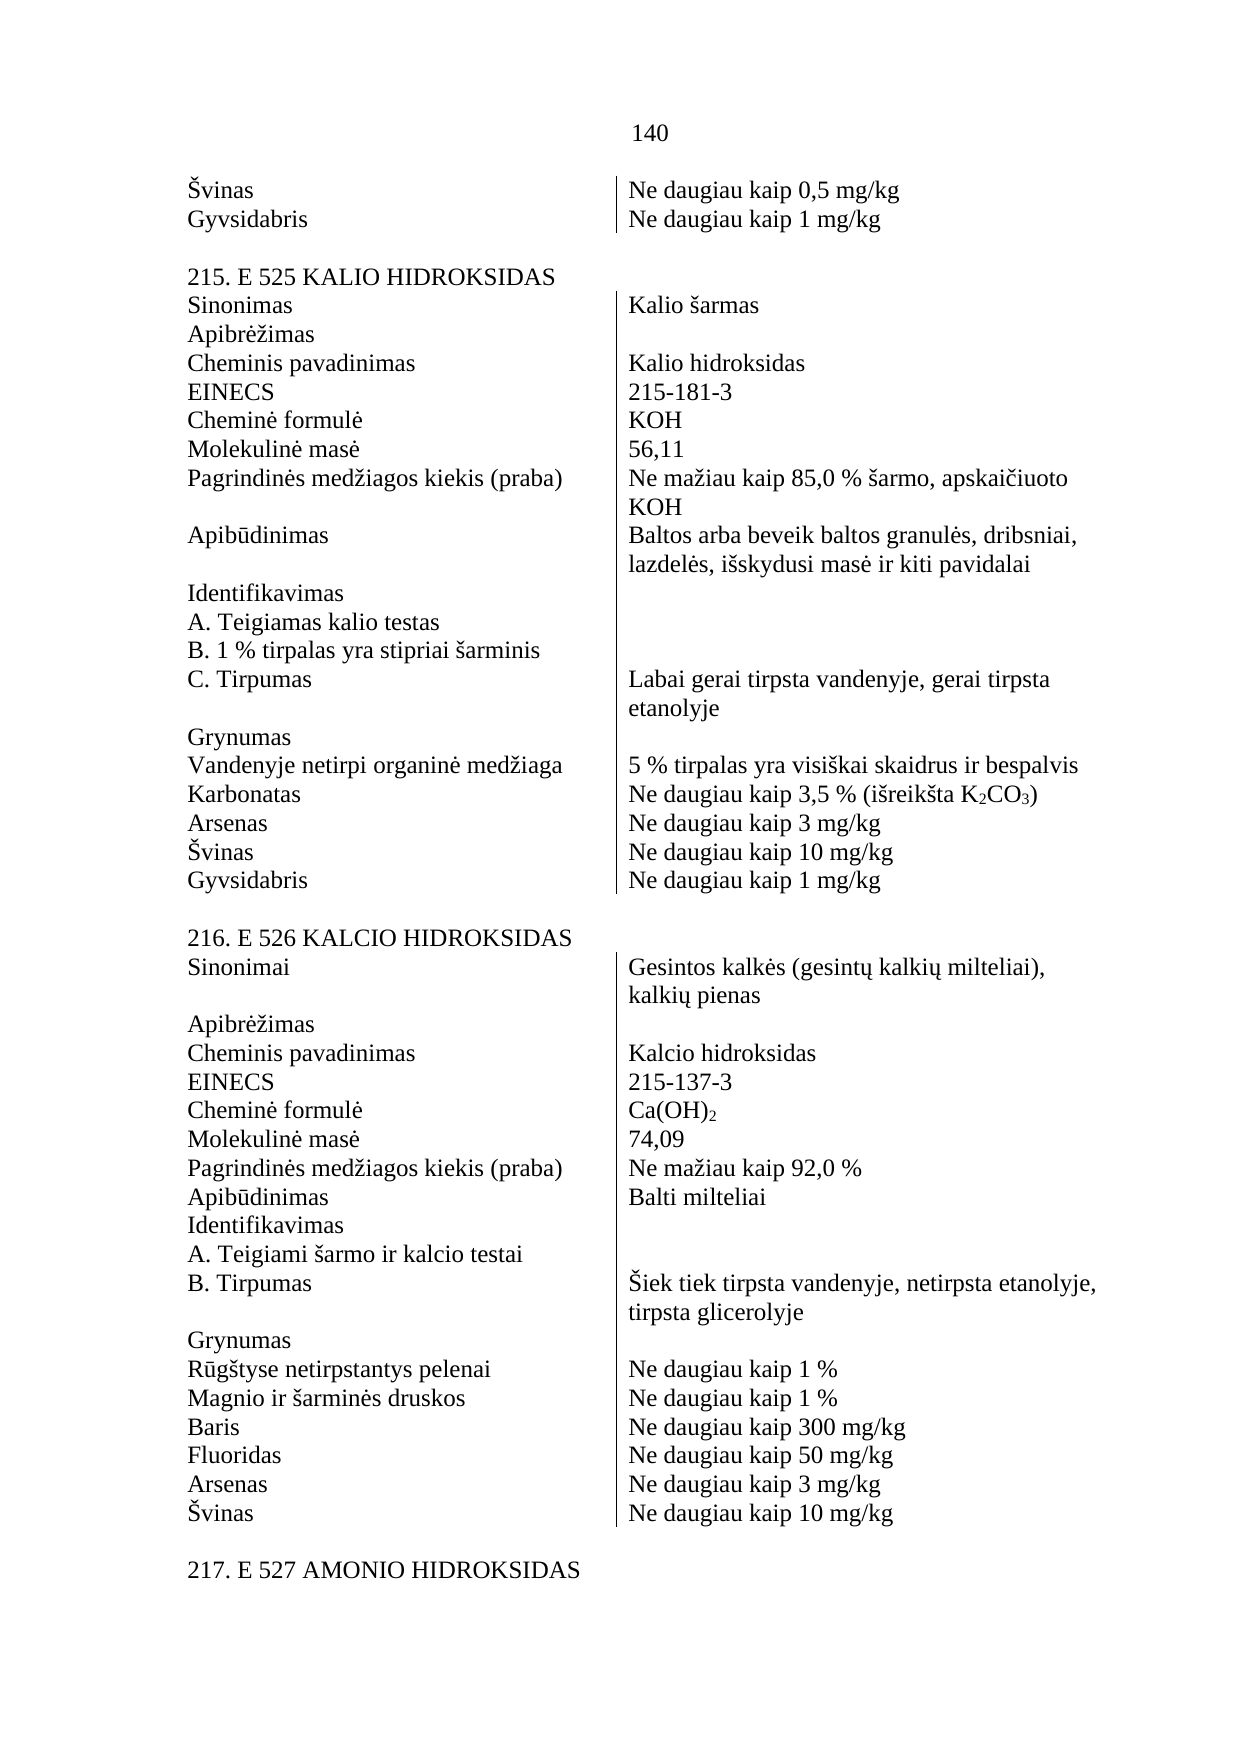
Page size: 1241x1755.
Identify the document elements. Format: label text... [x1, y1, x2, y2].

table_cell [1116, 952, 1121, 1009]
table_cell [1116, 319, 1121, 348]
table_cell Magnio ir šarminės druskos [176, 1383, 616, 1412]
table_cell Karbonatas [176, 779, 616, 808]
table_cell A. Teigiamas kalio testas [176, 607, 616, 636]
table_cell Ne daugiau kaip 300 mg/kg [617, 1412, 1116, 1441]
table_cell [1116, 894, 1121, 952]
table_cell Grynumas [176, 1326, 616, 1354]
table_cell [617, 1239, 1116, 1268]
table_cell [1116, 1469, 1121, 1498]
table_cell [1116, 1326, 1121, 1354]
table_cell 215-137-3 [617, 1067, 1116, 1096]
table_cell B. 1 % tirpalas yra stipriai šarminis [176, 636, 616, 664]
table_cell Cheminis pavadinimas [176, 1038, 616, 1067]
table_cell Grynumas [176, 722, 616, 751]
table_cell A. Teigiami šarmo ir kalcio testai [176, 1239, 616, 1268]
table_cell [617, 636, 1116, 664]
table_cell [1116, 837, 1121, 866]
table_cell [617, 722, 1116, 751]
table_cell Ne daugiau kaip 1 % [617, 1383, 1116, 1412]
table_cell Kalio šarmas [617, 291, 1116, 319]
table_cell [1116, 1383, 1121, 1412]
table_cell [617, 1211, 1116, 1239]
table_cell [1116, 1527, 1121, 1584]
table_cell Balti milteliai [617, 1182, 1116, 1211]
table_cell EINECS [176, 377, 616, 406]
table_cell [1116, 1182, 1121, 1211]
table_cell [1116, 377, 1121, 406]
table_cell [1116, 1239, 1121, 1268]
table_cell Gesintos kalkės (gesintų kalkių milteliai), kalkių pienas [617, 952, 1116, 1009]
table_cell [1116, 866, 1121, 894]
table_cell Cheminė formulė [176, 1096, 616, 1124]
table_cell Apibrėžimas [176, 1009, 616, 1038]
table_cell Identifikavimas [176, 1211, 616, 1239]
table_cell Baltos arba beveik baltos granulės, dribsniai, lazdelės, išskydusi masė ir kiti pavidalai [617, 521, 1116, 578]
table_cell Ne daugiau kaip 10 mg/kg [617, 837, 1116, 866]
table_cell 56,11 [617, 434, 1116, 463]
table_cell 215-181-3 [617, 377, 1116, 406]
table_cell [1116, 204, 1121, 233]
table_cell [1116, 578, 1121, 607]
table_cell [617, 319, 1116, 348]
table_cell [617, 578, 1116, 607]
table_cell Vandenyje netirpi organinė medžiaga [176, 751, 616, 779]
table_cell [1116, 291, 1121, 319]
table_cell Ne daugiau kaip 3 mg/kg [617, 808, 1116, 837]
table_cell Apibūdinimas [176, 521, 616, 578]
table_cell Apibrėžimas [176, 319, 616, 348]
table_cell 5 % tirpalas yra visiškai skaidrus ir bespalvis [617, 751, 1116, 779]
table_cell [1116, 636, 1121, 664]
table_cell Ne mažiau kaip 92,0 % [617, 1153, 1116, 1182]
table_cell [1116, 233, 1121, 291]
table_cell 215. E 525 KALIO HIDROKSIDAS [176, 233, 1116, 291]
table_cell Cheminė formulė [176, 406, 616, 434]
table_cell [617, 1009, 1116, 1038]
table_cell [1116, 607, 1121, 636]
table_cell [1116, 348, 1121, 377]
table_cell [1116, 1211, 1121, 1239]
table_cell Ne daugiau kaip 1 % [617, 1354, 1116, 1383]
table_cell Švinas [176, 837, 616, 866]
table_cell [1116, 1096, 1121, 1124]
table_cell [1116, 808, 1121, 837]
table_cell [1116, 1009, 1121, 1038]
table_cell [1116, 1067, 1121, 1096]
table_cell Fluoridas [176, 1441, 616, 1469]
table_cell [617, 1326, 1116, 1354]
table_cell [1116, 722, 1121, 751]
table_cell Ne daugiau kaip 3,5 % (išreikšta K2CO3) [617, 779, 1116, 808]
table_cell Apibūdinimas [176, 1182, 616, 1211]
table_cell Rūgštyse netirpstantys pelenai [176, 1354, 616, 1383]
table_cell [1116, 463, 1121, 521]
table_cell Švinas [176, 1498, 616, 1527]
table_cell Gyvsidabris [176, 204, 616, 233]
table_cell [1116, 1354, 1121, 1383]
table_cell [1116, 521, 1121, 578]
table_cell [1116, 1412, 1121, 1441]
table_cell [1116, 779, 1121, 808]
table_cell Ne daugiau kaip 10 mg/kg [617, 1498, 1116, 1527]
table_cell Ne mažiau kaip 85,0 % šarmo, apskaičiuoto KOH [617, 463, 1116, 521]
table_cell Sinonimas [176, 291, 616, 319]
table_cell Ne daugiau kaip 50 mg/kg [617, 1441, 1116, 1469]
table_cell Pagrindinės medžiagos kiekis (praba) [176, 1153, 616, 1182]
table_cell [1116, 176, 1121, 204]
table_cell C. Tirpumas [176, 664, 616, 722]
table_cell Ne daugiau kaip 0,5 mg/kg [617, 176, 1116, 204]
table_cell Cheminis pavadinimas [176, 348, 616, 377]
table_cell Arsenas [176, 808, 616, 837]
table_cell Identifikavimas [176, 578, 616, 607]
table_cell Šiek tiek tirpsta vandenyje, netirpsta etanolyje, tirpsta glicerolyje [617, 1268, 1116, 1326]
table_cell [1116, 1124, 1121, 1153]
table_cell 74,09 [617, 1124, 1116, 1153]
table_cell Labai gerai tirpsta vandenyje, gerai tirpsta etanolyje [617, 664, 1116, 722]
table_cell [1116, 1268, 1121, 1326]
table_cell Molekulinė masė [176, 1124, 616, 1153]
table_cell Ne daugiau kaip 1 mg/kg [617, 866, 1116, 894]
table_cell [617, 607, 1116, 636]
table_cell 217. E 527 AMONIO HIDROKSIDAS [176, 1527, 1116, 1584]
table_cell Arsenas [176, 1469, 616, 1498]
table_cell [1116, 1441, 1121, 1469]
table_cell [1116, 1498, 1121, 1527]
table_cell Švinas [176, 176, 616, 204]
table_cell Baris [176, 1412, 616, 1441]
table_cell [1116, 406, 1121, 434]
table_cell [1116, 1038, 1121, 1067]
table_cell EINECS [176, 1067, 616, 1096]
table_cell [1116, 1153, 1121, 1182]
table_cell Kalio hidroksidas [617, 348, 1116, 377]
table_cell [1116, 434, 1121, 463]
table_cell Ca(OH)2 [617, 1096, 1116, 1124]
table_cell B. Tirpumas [176, 1268, 616, 1326]
table_cell 216. E 526 KALCIO HIDROKSIDAS [176, 894, 1116, 952]
table_cell KOH [617, 406, 1116, 434]
table_cell Kalcio hidroksidas [617, 1038, 1116, 1067]
table_cell Molekulinė masė [176, 434, 616, 463]
table_cell Sinonimai [176, 952, 616, 1009]
table_cell Gyvsidabris [176, 866, 616, 894]
table_cell Ne daugiau kaip 3 mg/kg [617, 1469, 1116, 1498]
table_cell Pagrindinės medžiagos kiekis (praba) [176, 463, 616, 521]
table_cell [1116, 751, 1121, 779]
table_cell [1116, 664, 1121, 722]
table_cell Ne daugiau kaip 1 mg/kg [617, 204, 1116, 233]
